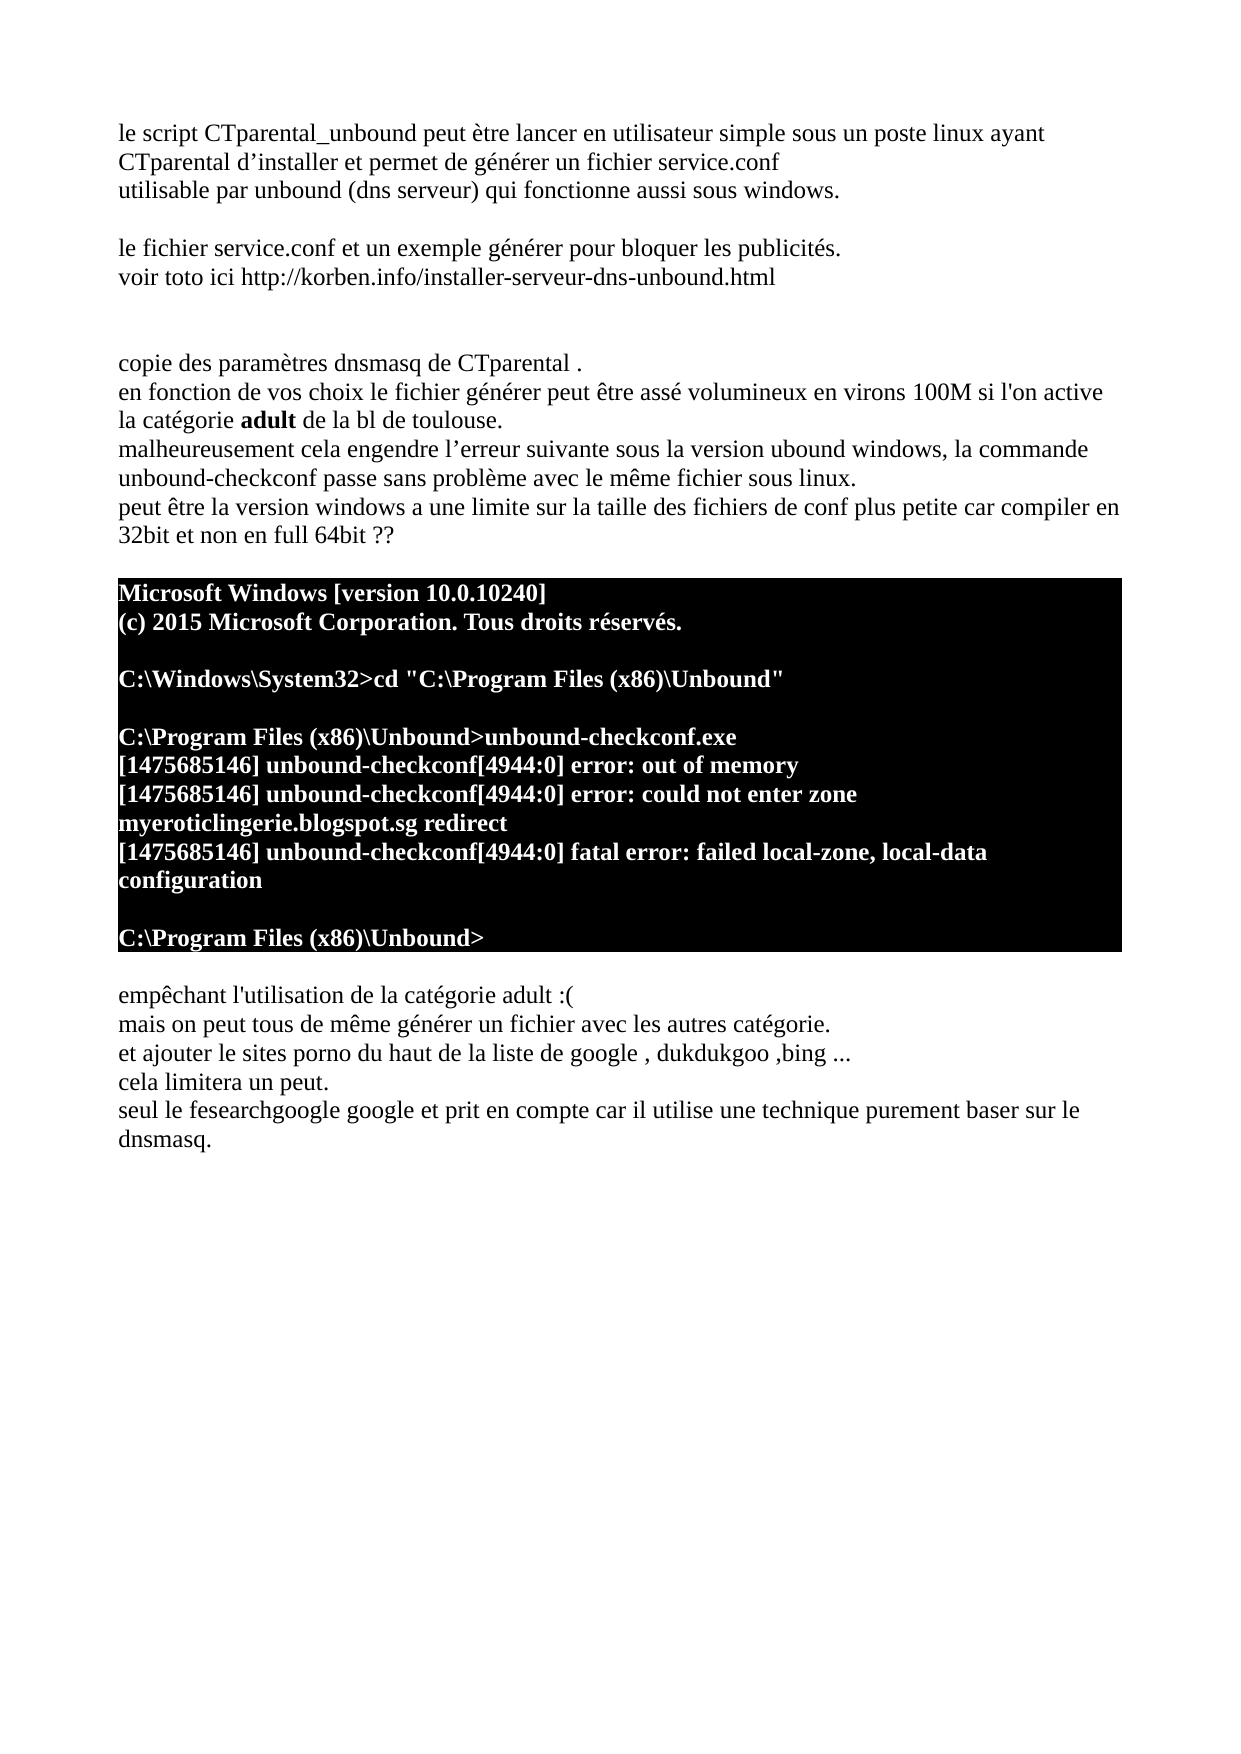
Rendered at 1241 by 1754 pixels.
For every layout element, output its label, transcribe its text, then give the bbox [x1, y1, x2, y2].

text en fonction de vos choix le fichier générer peut être assé volumineux en virons 100M si l'on active la catégorie adult de la bl de toulouse. [118, 377, 1122, 434]
text C:\Program Files (x86)\Unbound> [118, 923, 1122, 952]
text [1475685146] unbound-checkconf[4944:0] error: out of memory [118, 751, 1122, 779]
text Microsoft Windows [version 10.0.10240] [118, 578, 1122, 607]
text C:\Program Files (x86)\Unbound>unbound-checkconf.exe [118, 722, 1122, 751]
text (c) 2015 Microsoft Corporation. Tous droits réservés. [118, 607, 1122, 636]
text utilisable par unbound (dns serveur) qui fonctionne aussi sous windows. [118, 176, 1122, 204]
text et ajouter le sites porno du haut de la liste de google , dukdukgoo ,bing ... [118, 1038, 1122, 1067]
text peut être la version windows a une limite sur la taille des fichiers de conf plus petite car compiler en 32bit et non en full 64bit ?? [118, 492, 1122, 549]
text voir toto ici http://korben.info/installer-serveur-dns-unbound.html [118, 262, 1122, 291]
text seul le fesearchgoogle google et prit en compte car il utilise une technique purement baser sur le dnsmasq. [118, 1096, 1122, 1153]
text empêchant l'utilisation de la catégorie adult :( [118, 981, 1122, 1009]
text le fichier service.conf et un exemple générer pour bloquer les publicités. [118, 233, 1122, 262]
text mais on peut tous de même générer un fichier avec les autres catégorie. [118, 1009, 1122, 1038]
text cela limitera un peut. [118, 1067, 1122, 1096]
text le script CTparental_unbound peut ètre lancer en utilisateur simple sous un poste linux ayant CTparental d’installer et permet de générer un fichier service.conf [118, 118, 1122, 176]
text copie des paramètres dnsmasq de CTparental . [118, 348, 1122, 377]
text malheureusement cela engendre l’erreur suivante sous la version ubound windows, la commande unbound-checkconf passe sans problème avec le même fichier sous linux. [118, 434, 1122, 492]
text C:\Windows\System32>cd "C:\Program Files (x86)\Unbound" [118, 664, 1122, 693]
text [1475685146] unbound-checkconf[4944:0] error: could not enter zone myeroticlingerie.blogspot.sg redirect [118, 779, 1122, 837]
text [1475685146] unbound-checkconf[4944:0] fatal error: failed local-zone, local-data configuration [118, 837, 1122, 894]
